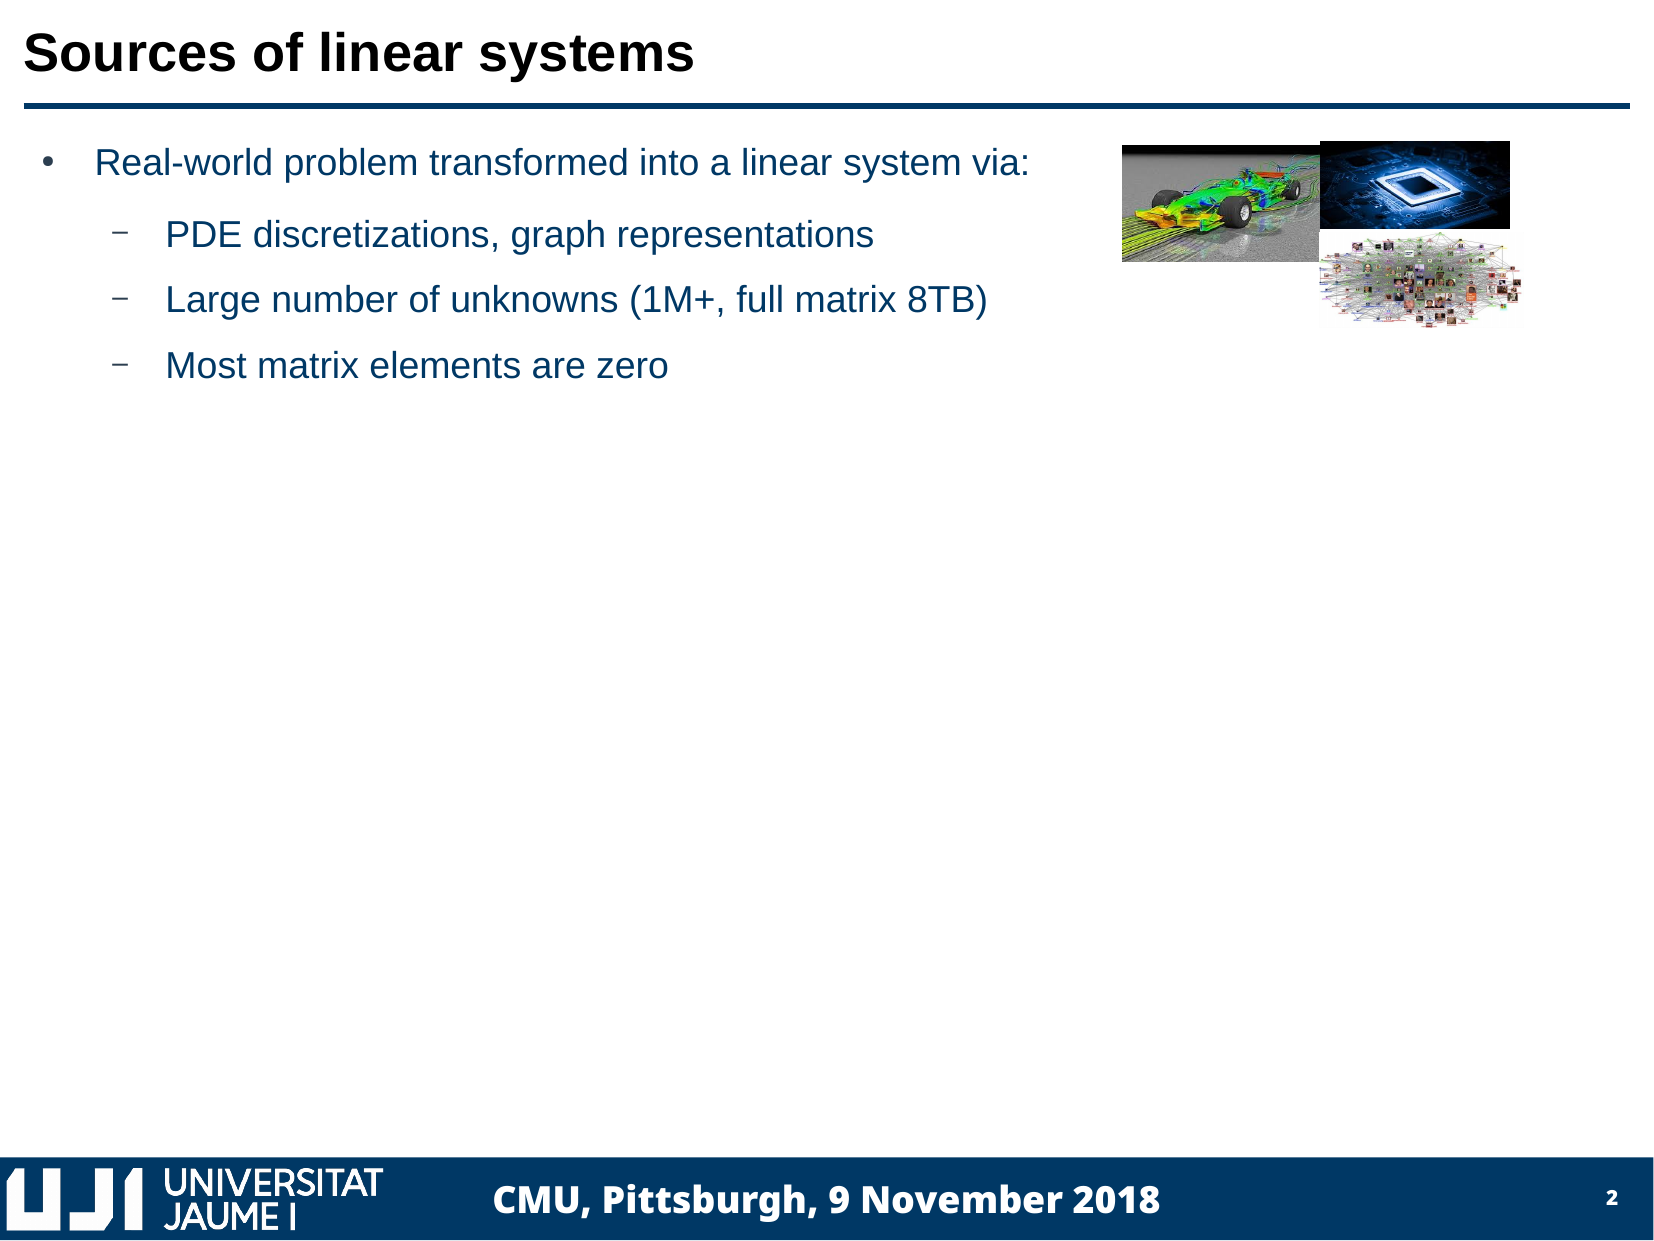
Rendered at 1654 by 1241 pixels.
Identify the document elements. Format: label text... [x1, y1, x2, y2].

title Sources of linear systems [23, 0, 1630, 107]
picture [1122, 141, 1524, 328]
picture [0, 1158, 390, 1241]
list Real-world problem transformed into a linear system via: PDE discretizations, graph representations Large number of unknowns (1M+, full matrix 8TB) Most matrix elements are zero [23, 141, 1040, 1158]
